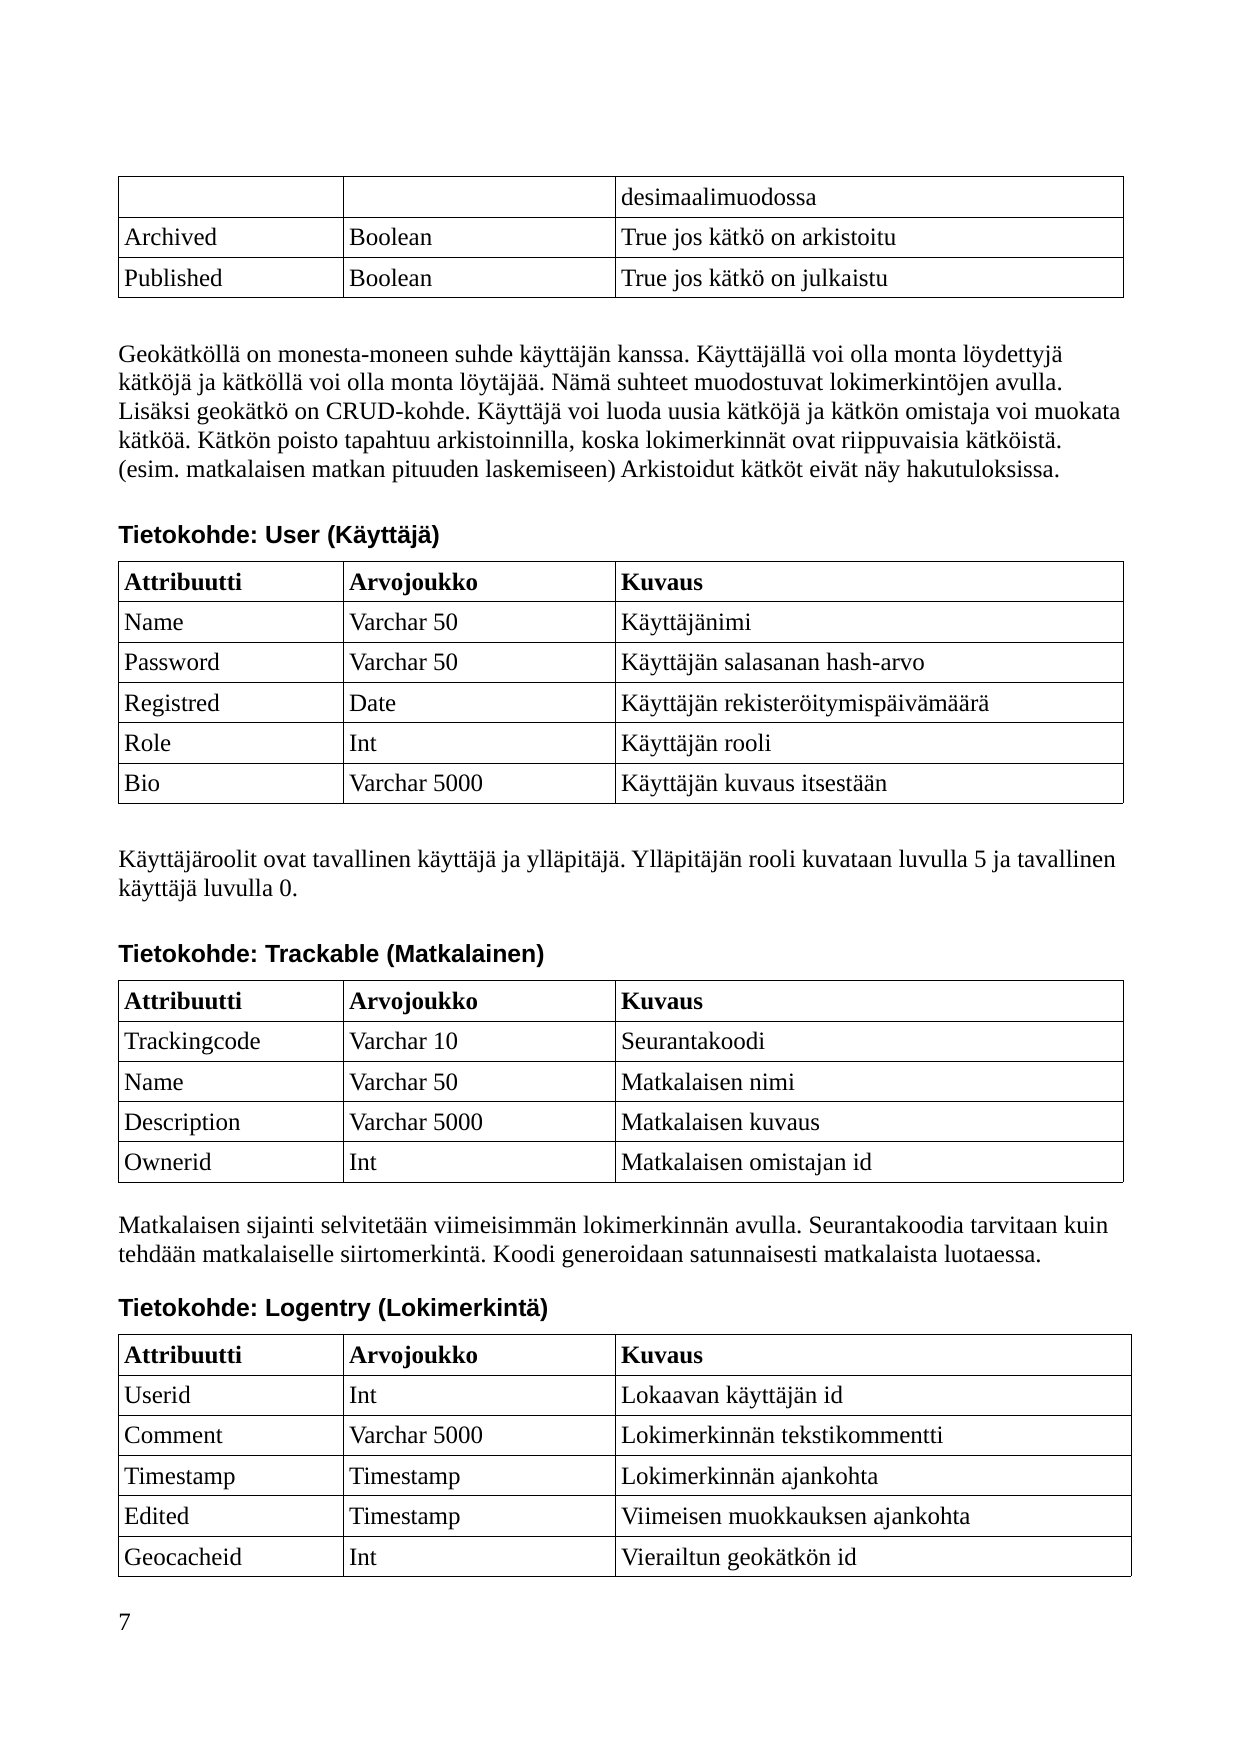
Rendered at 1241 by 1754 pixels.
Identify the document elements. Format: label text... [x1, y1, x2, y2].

table_header Attribuutti [119, 981, 343, 1021]
table_cell Lokimerkinnän tekstikommentti [616, 1416, 1131, 1455]
table_cell Int [344, 1142, 615, 1182]
table_cell Name [119, 602, 343, 642]
table_cell Viimeisen muokkauksen ajankohta [616, 1496, 1131, 1536]
table_cell Ownerid [119, 1142, 343, 1182]
table_cell Trackingcode [119, 1022, 343, 1061]
table_cell Matkalaisen omistajan id [616, 1142, 1123, 1182]
table_header Arvojoukko [344, 981, 615, 1021]
table_header Kuvaus [616, 981, 1123, 1021]
table_cell Int [344, 1376, 615, 1415]
table_cell Boolean [344, 258, 615, 297]
table_cell Seurantakoodi [616, 1022, 1123, 1061]
table_cell True jos kätkö on julkaistu [616, 258, 1123, 297]
table_cell Timestamp [119, 1456, 343, 1495]
table_cell Timestamp [344, 1456, 615, 1495]
table_cell Int [344, 723, 615, 762]
table_cell Userid [119, 1376, 343, 1415]
table_header Arvojoukko [344, 1335, 615, 1374]
table_cell Description [119, 1102, 343, 1141]
table_cell Comment [119, 1416, 343, 1455]
table_cell [119, 177, 343, 217]
text Matkalaisen sijainti selvitetään viimeisimmän lokimerkinnän avulla. Seurantakoodia tarvitaan kuin tehdään matkalaiselle siirtomerkintä. Koodi generoidaan satunnaisesti matkalaista luotaessa. [118, 1211, 1122, 1268]
table_header Kuvaus [616, 1335, 1131, 1374]
table_cell Varchar 10 [344, 1022, 615, 1061]
table_cell Käyttäjän rekisteröitymispäivämäärä [616, 683, 1123, 722]
table_cell Käyttäjän salasanan hash-arvo [616, 643, 1123, 682]
table_cell Varchar 50 [344, 643, 615, 682]
table_cell Varchar 5000 [344, 764, 615, 803]
table_cell True jos kätkö on arkistoitu [616, 218, 1123, 257]
text Geokätköllä on monesta-moneen suhde käyttäjän kanssa. Käyttäjällä voi olla monta löydettyjä kätköjä ja kätköllä voi olla monta löytäjää. Nämä suhteet muodostuvat lokimerkintöjen avulla. Lisäksi geokätkö on CRUD-kohde. Käyttäjä voi luoda uusia kätköjä ja kätkön omistaja voi muokata kätköä. Kätkön poisto tapahtuu arkistoinnilla, koska lokimerkinnät ovat riippuvaisia kätköistä. (esim. matkalaisen matkan pituuden laskemiseen) Arkistoidut kätköt eivät näy hakutuloksissa. [118, 339, 1122, 482]
table_cell Matkalaisen kuvaus [616, 1102, 1123, 1141]
subtitle Tietokohde: Trackable (Matkalainen) [118, 939, 1122, 968]
table_cell Varchar 5000 [344, 1102, 615, 1141]
table_cell Käyttäjänimi [616, 602, 1123, 642]
table_cell Archived [119, 218, 343, 257]
table_cell Vierailtun geokätkön id [616, 1537, 1131, 1576]
table_cell desimaalimuodossa [616, 177, 1123, 217]
table_cell Date [344, 683, 615, 722]
subtitle Tietokohde: User (Käyttäjä) [118, 520, 1122, 548]
text Käyttäjäroolit ovat tavallinen käyttäjä ja ylläpitäjä. Ylläpitäjän rooli kuvataan luvulla 5 ja tavallinen käyttäjä luvulla 0. [118, 844, 1122, 902]
table_header Kuvaus [616, 562, 1123, 601]
table_cell Varchar 50 [344, 602, 615, 642]
table_cell Boolean [344, 218, 615, 257]
table_cell Käyttäjän rooli [616, 723, 1123, 762]
table_header Attribuutti [119, 562, 343, 601]
table_cell Varchar 50 [344, 1062, 615, 1101]
table_cell Bio [119, 764, 343, 803]
table_cell Name [119, 1062, 343, 1101]
table_cell Varchar 5000 [344, 1416, 615, 1455]
table_cell Published [119, 258, 343, 297]
table_cell Registred [119, 683, 343, 722]
table_cell Lokimerkinnän ajankohta [616, 1456, 1131, 1495]
table_header Arvojoukko [344, 562, 615, 601]
table_header Attribuutti [119, 1335, 343, 1374]
table_cell Role [119, 723, 343, 762]
table_cell Lokaavan käyttäjän id [616, 1376, 1131, 1415]
table_cell Matkalaisen nimi [616, 1062, 1123, 1101]
table_cell Int [344, 1537, 615, 1576]
table_cell Geocacheid [119, 1537, 343, 1576]
table_cell [344, 177, 615, 217]
table_cell Password [119, 643, 343, 682]
table_cell Edited [119, 1496, 343, 1536]
table_cell Käyttäjän kuvaus itsestään [616, 764, 1123, 803]
subtitle Tietokohde: Logentry (Lokimerkintä) [118, 1293, 1122, 1322]
table_cell Timestamp [344, 1496, 615, 1536]
